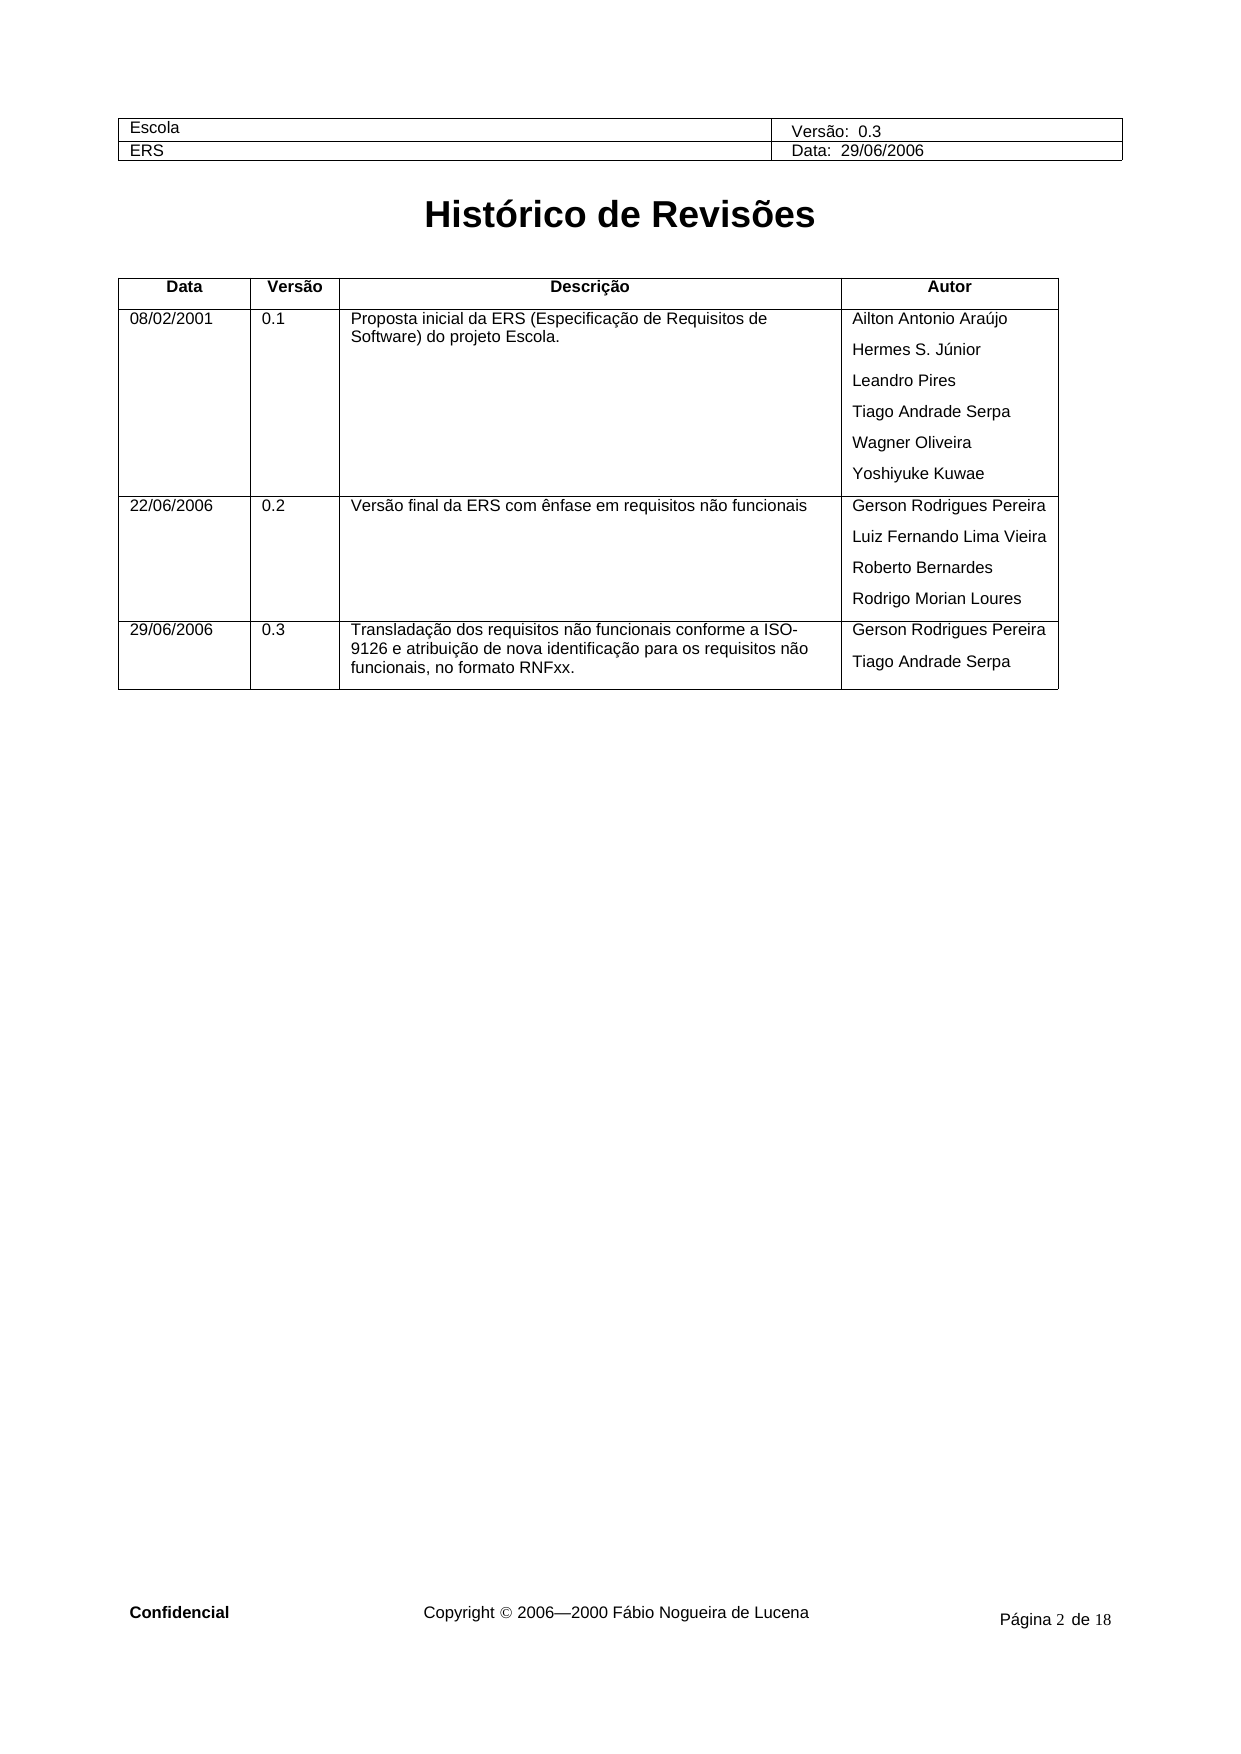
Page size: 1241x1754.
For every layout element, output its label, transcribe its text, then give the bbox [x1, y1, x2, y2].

table_header Versão [251, 279, 339, 309]
table_cell 08/02/2001 [119, 310, 250, 496]
table_header Autor [842, 279, 1058, 309]
table_header Descrição [340, 279, 841, 309]
table_header Transladação dos requisitos não funcionais conforme a ISO- 9126 e atribuição de nova identificação para os requisitos não funcionais, no formato RNFxx. [340, 622, 841, 689]
table_cell 22/06/2006 [119, 497, 250, 621]
table_header 29/06/2006 [119, 622, 250, 689]
table_cell 0.1 [251, 310, 339, 496]
table_cell Proposta inicial da ERS (Especificação de Requisitos de Software) do projeto Escola. [340, 310, 841, 496]
table_cell Versão final da ERS com ênfase em requisitos não funcionais [340, 497, 841, 621]
table_cell 0.2 [251, 497, 339, 621]
table_cell Gerson Rodrigues Pereira Luiz Fernando Lima Vieira Roberto Bernardes Rodrigo Morian Loures [842, 497, 1058, 621]
table_header 0.3 [251, 622, 339, 689]
text Histórico de Revisões [118, 194, 1122, 236]
table_header Gerson Rodrigues Pereira Tiago Andrade Serpa [842, 622, 1058, 689]
table_header Data [119, 279, 250, 309]
table_cell Ailton Antonio Araújo Hermes S. Júnior Leandro Pires Tiago Andrade Serpa Wagner Oliveira Yoshiyuke Kuwae [842, 310, 1058, 496]
